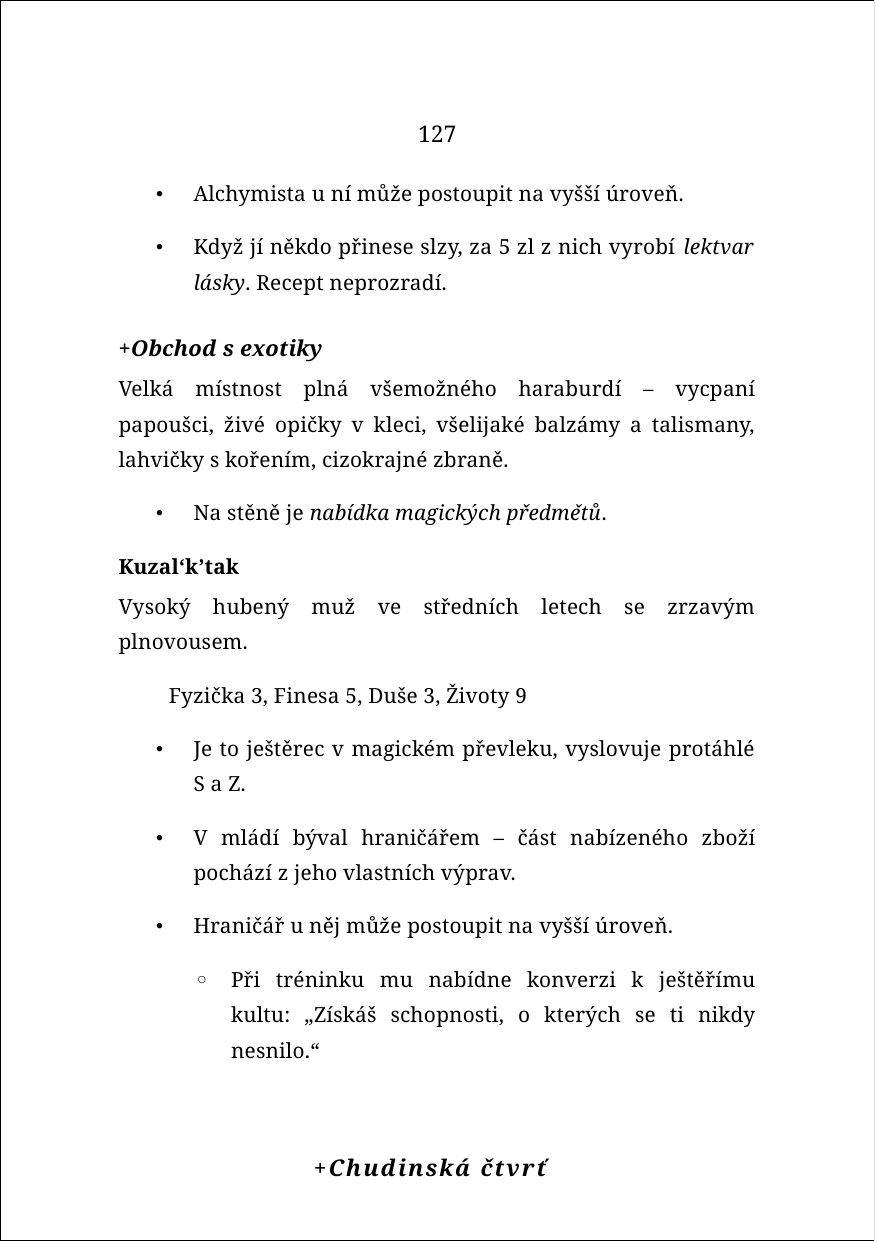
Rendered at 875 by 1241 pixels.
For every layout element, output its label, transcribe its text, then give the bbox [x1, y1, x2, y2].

list Na stěně je nabídka magických předmětů. [156, 498, 756, 527]
text Velká místnost plná všemožného haraburdí – vycpaní papoušci, živé opičky v kleci, všelijaké balzámy a talismany, lahvičky s kořením, cizokrajné zbraně. [118, 374, 756, 474]
list Je to ještěrec v magickém převleku, vyslovuje protáhlé S a Z. [156, 734, 756, 798]
list V mládí býval hraničářem – část nabízeného zboží pochází z jeho vlastních výprav. [156, 823, 756, 887]
list Hraničář u něj může postoupit na vyšší úroveň. [156, 911, 756, 940]
subtitle +Obchod s exotiky [118, 333, 756, 362]
list Při tréninku mu nabídne konverzi k ještěřímu kultu: „Získáš schopnosti, o kterých se ti nikdy nesnilo.“ [193, 965, 756, 1064]
list Když jí někdo přinese slzy, za 5 zl z nich vyrobí lektvar lásky. Recept neprozradí. [156, 232, 756, 296]
text Fyzička 3, Finesa 5, Duše 3, Životy 9 [168, 681, 756, 709]
list Alchymista u ní může postoupit na vyšší úroveň. [156, 179, 756, 207]
subtitle Kuzal‘k’tak [118, 552, 756, 580]
text Vysoký hubený muž ve středních letech se zrzavým plnovousem. [118, 592, 756, 656]
